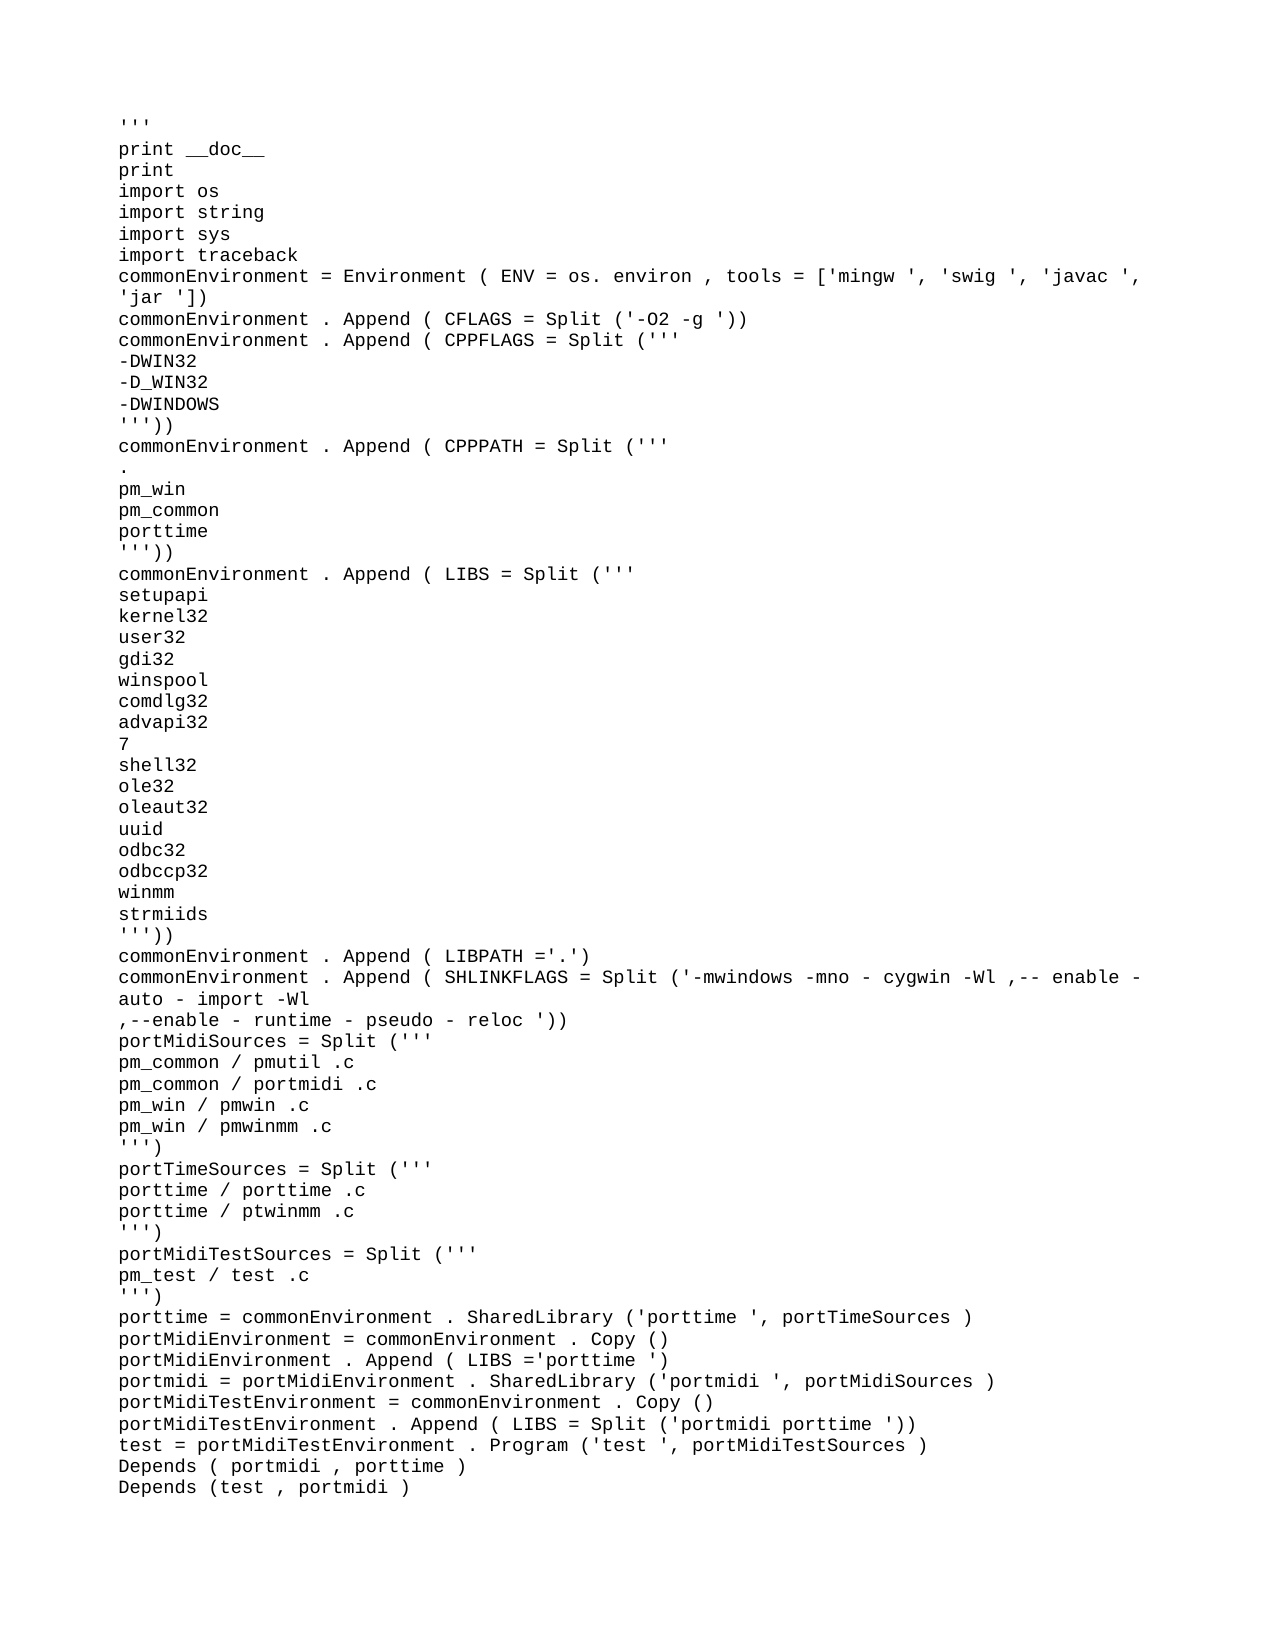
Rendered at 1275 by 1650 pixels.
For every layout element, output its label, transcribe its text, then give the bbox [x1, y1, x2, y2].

text comdlg32 [118, 692, 1157, 713]
text ''') [118, 1287, 1157, 1308]
text import sys [118, 224, 1157, 246]
text print __doc__ [118, 139, 1157, 161]
text odbc32 [118, 841, 1157, 862]
text commonEnvironment . Append ( SHLINKFLAGS = Split ('-mwindows -mno - cygwin -Wl ,-- enable -auto - import -Wl [118, 968, 1157, 1011]
text -D_WIN32 [118, 373, 1157, 394]
text pm_win / pmwinmm .c [118, 1117, 1157, 1138]
text 7 [118, 734, 1157, 756]
text pm_win [118, 479, 1157, 501]
text commonEnvironment = Environment ( ENV = os. environ , tools = ['mingw ', 'swig ', 'javac ', 'jar ']) [118, 267, 1157, 309]
text ''' [118, 118, 1157, 139]
text pm_common / pmutil .c [118, 1053, 1157, 1074]
text -DWINDOWS [118, 394, 1157, 416]
text import os [118, 182, 1157, 203]
text Depends ( portmidi , porttime ) [118, 1457, 1157, 1478]
text odbccp32 [118, 862, 1157, 883]
text ole32 [118, 777, 1157, 798]
text ''')) [118, 416, 1157, 437]
text ''') [118, 1223, 1157, 1244]
text advapi32 [118, 713, 1157, 734]
text Depends (test , portmidi ) [118, 1478, 1157, 1499]
text pm_test / test .c [118, 1266, 1157, 1287]
text porttime / ptwinmm .c [118, 1202, 1157, 1223]
text porttime = commonEnvironment . SharedLibrary ('porttime ', portTimeSources ) [118, 1308, 1157, 1329]
text winspool [118, 671, 1157, 692]
text ''')) [118, 543, 1157, 564]
text portMidiEnvironment = commonEnvironment . Copy () [118, 1329, 1157, 1351]
text commonEnvironment . Append ( LIBS = Split (''' [118, 564, 1157, 586]
text pm_common [118, 501, 1157, 522]
text commonEnvironment . Append ( CPPPATH = Split (''' [118, 437, 1157, 458]
text kernel32 [118, 607, 1157, 628]
text commonEnvironment . Append ( CFLAGS = Split ('-O2 -g ')) [118, 309, 1157, 331]
text portTimeSources = Split (''' [118, 1159, 1157, 1181]
text setupapi [118, 586, 1157, 607]
text portMidiTestEnvironment . Append ( LIBS = Split ('portmidi porttime ')) [118, 1414, 1157, 1436]
text portMidiEnvironment . Append ( LIBS ='porttime ') [118, 1351, 1157, 1372]
text print [118, 161, 1157, 182]
text gdi32 [118, 649, 1157, 671]
text ''') [118, 1138, 1157, 1159]
text pm_common / portmidi .c [118, 1074, 1157, 1096]
text portMidiTestEnvironment = commonEnvironment . Copy () [118, 1393, 1157, 1414]
text user32 [118, 628, 1157, 649]
text test = portMidiTestEnvironment . Program ('test ', portMidiTestSources ) [118, 1436, 1157, 1457]
text ,--enable - runtime - pseudo - reloc ')) [118, 1011, 1157, 1032]
text pm_win / pmwin .c [118, 1096, 1157, 1117]
text . [118, 458, 1157, 479]
text portmidi = portMidiEnvironment . SharedLibrary ('portmidi ', portMidiSources ) [118, 1372, 1157, 1393]
text uuid [118, 819, 1157, 841]
text import traceback [118, 246, 1157, 267]
text portMidiTestSources = Split (''' [118, 1244, 1157, 1266]
text winmm [118, 883, 1157, 904]
text portMidiSources = Split (''' [118, 1032, 1157, 1053]
text shell32 [118, 756, 1157, 777]
text commonEnvironment . Append ( CPPFLAGS = Split (''' [118, 331, 1157, 352]
text porttime [118, 522, 1157, 543]
text commonEnvironment . Append ( LIBPATH ='.') [118, 947, 1157, 968]
text import string [118, 203, 1157, 224]
text oleaut32 [118, 798, 1157, 819]
text porttime / porttime .c [118, 1181, 1157, 1202]
text ''')) [118, 926, 1157, 947]
text -DWIN32 [118, 352, 1157, 373]
text strmiids [118, 904, 1157, 926]
